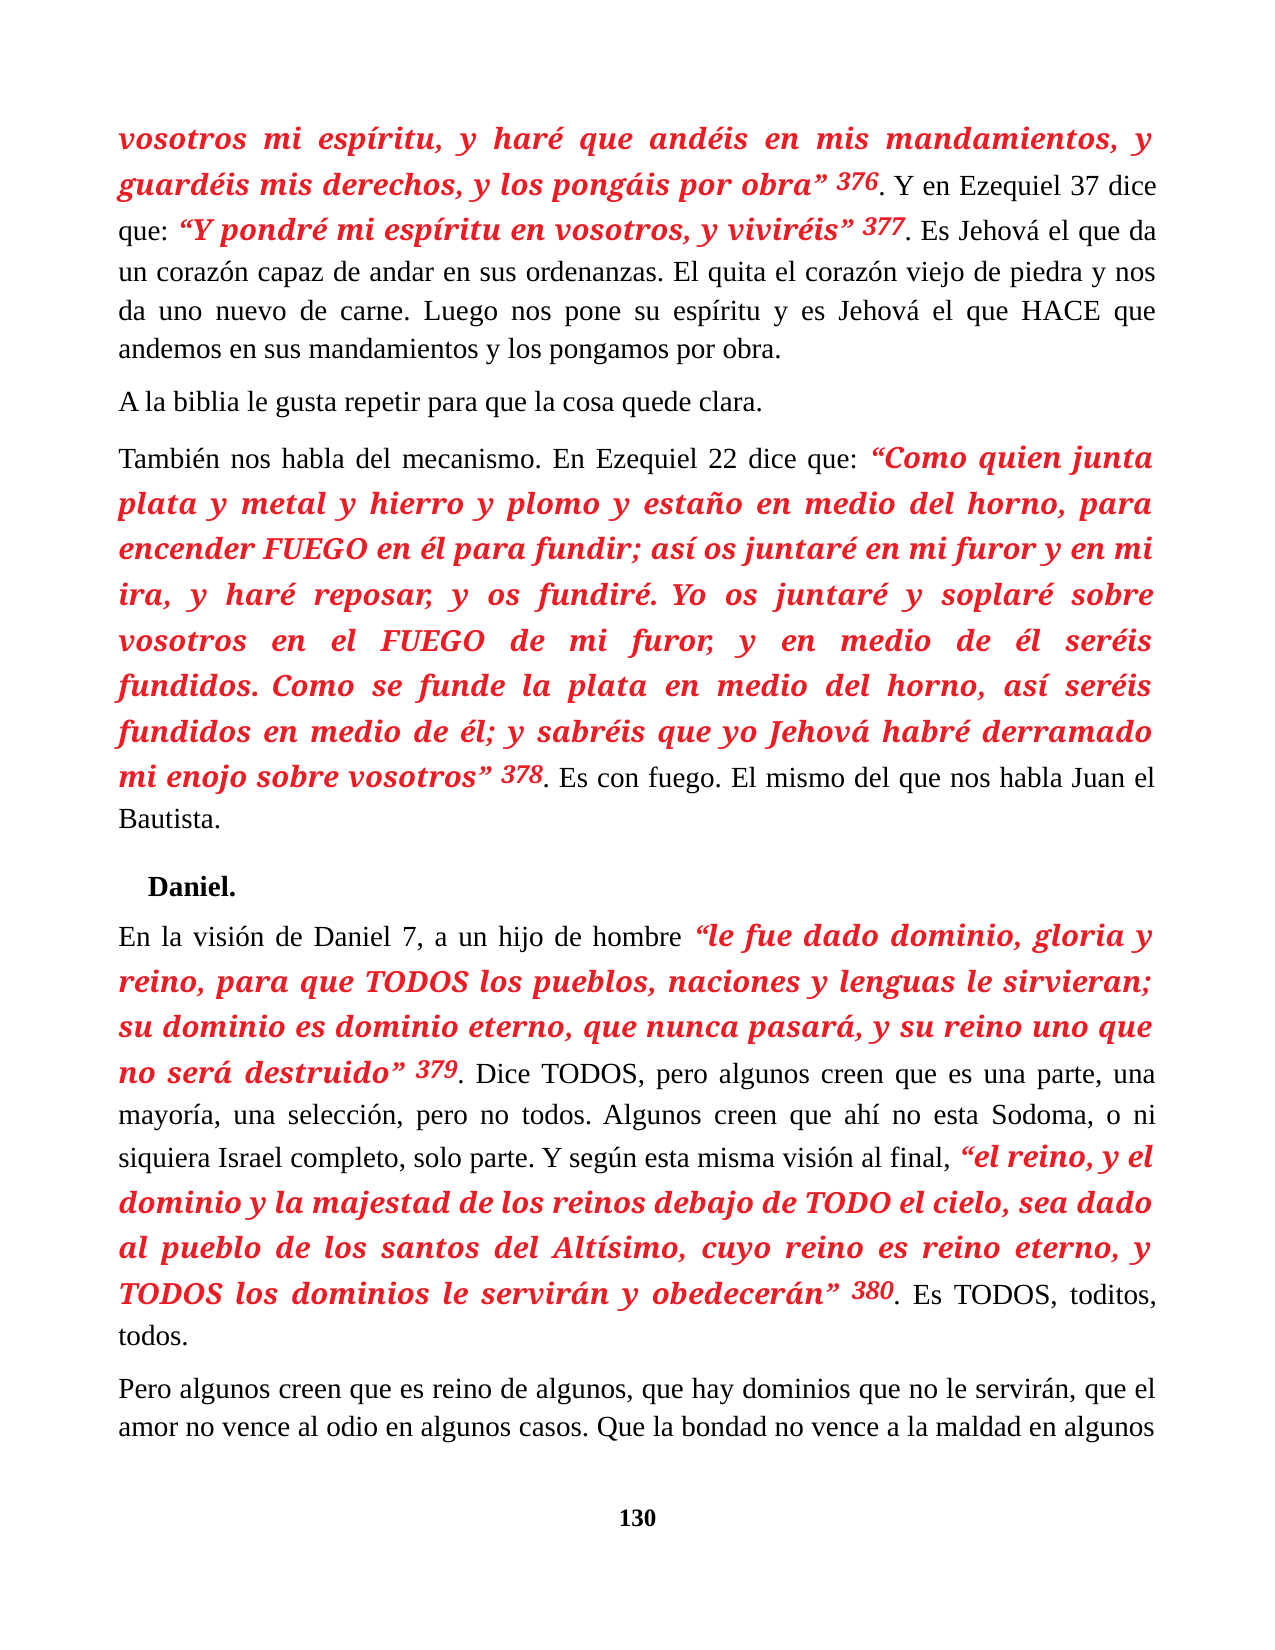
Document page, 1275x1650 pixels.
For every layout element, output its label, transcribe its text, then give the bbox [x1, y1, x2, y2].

text vosotros mi espíritu, y haré que andéis en mis mandamientos, y guardéis mis derechos, y los pongáis por obra” . Y en Ezequiel 37 dice que: “Y pondré mi espíritu en vosotros, y viviréis” . Es Jehová el que da un corazón capaz de andar en sus ordenanzas. El quita el corazón viejo de piedra y nos da uno nuevo de carne. Luego nos pone su espíritu y es Jehová el que HACE que andemos en sus mandamientos y los pongamos por obra. [118, 118, 1157, 365]
text Pero algunos creen que es reino de algunos, que hay dominios que no le servirán, que el amor no vence al odio en algunos casos. Que la bondad no vence a la maldad en algunos [118, 1371, 1157, 1443]
text A la biblia le gusta repetir para que la cosa quede clara. [118, 384, 1157, 418]
text También nos habla del mecanismo. En Ezequiel 22 dice que: “Como quien junta plata y metal y hierro y plomo y estaño en medio del horno, para encender FUEGO en él para fundir; así os juntaré en mi furor y en mi ira, y haré reposar, y os fundiré. Yo os juntaré y soplaré sobre vosotros en el FUEGO de mi furor, y en medio de él seréis fundidos. Como se funde la plata en medio del horno, así seréis fundidos en medio de él; y sabréis que yo Jehová habré derramado mi enojo sobre vosotros” . Es con fuego. El mismo del que nos habla Juan el Bautista. [118, 437, 1157, 835]
text En la visión de Daniel 7, a un hijo de hombre “le fue dado dominio, gloria y reino, para que TODOS los pueblos, naciones y lenguas le sirvieran; su dominio es dominio eterno, que nunca pasará, y su reino uno que no será destruido” . Dice TODOS, pero algunos creen que es una parte, una mayoría, una selección, pero no todos. Algunos creen que ahí no esta Sodoma, o ni siquiera Israel completo, solo parte. Y según esta misma visión al final, “el reino, y el dominio y la majestad de los reinos debajo de TODO el cielo, sea dado al pueblo de los santos del Altísimo, cuyo reino es reino eterno, y TODOS los dominios le servirán y obedecerán” . Es TODOS, toditos, todos. [118, 915, 1157, 1351]
subtitle Daniel. [148, 869, 1157, 903]
